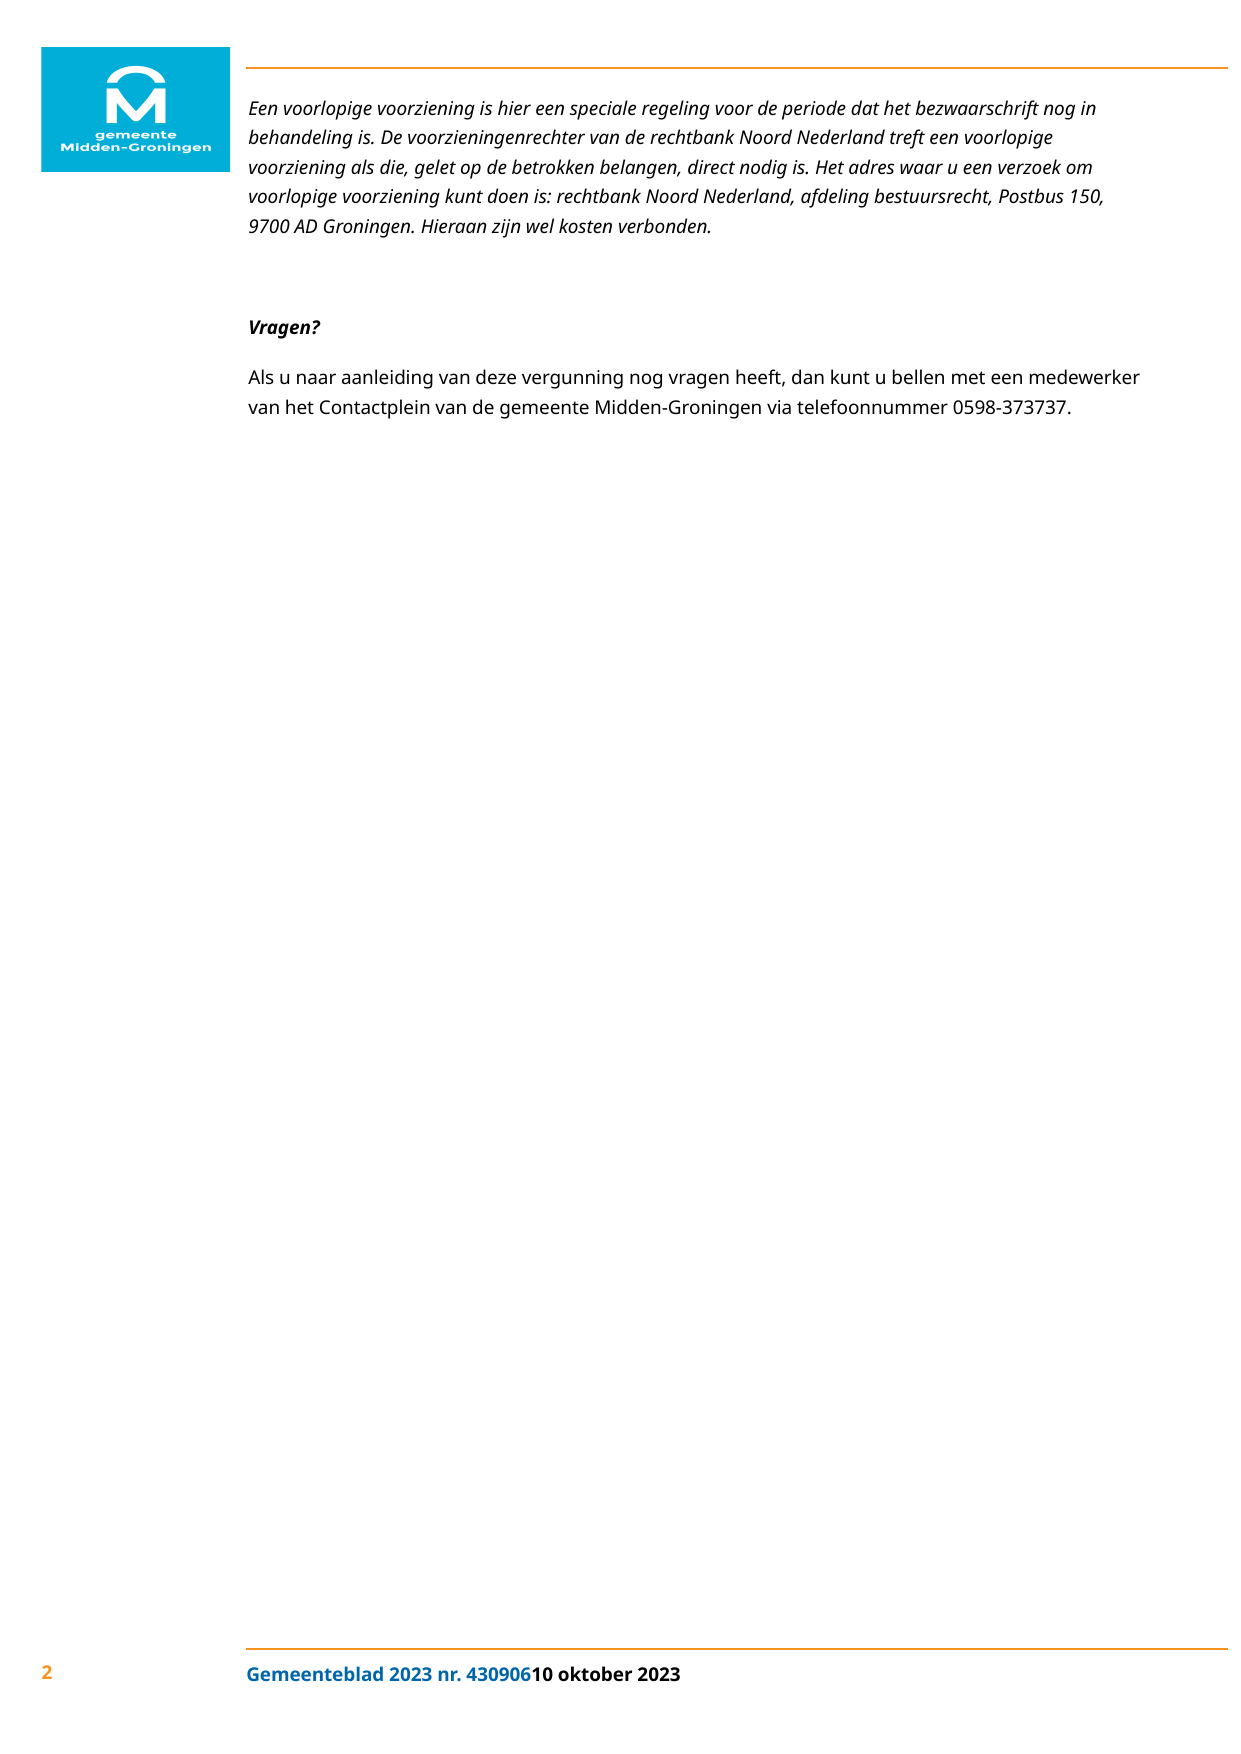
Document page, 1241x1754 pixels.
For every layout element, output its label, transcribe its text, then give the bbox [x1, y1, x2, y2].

picture [184, 146, 190, 153]
text Als u naar aanleiding van deze vergunning nog vragen heeft, dan kunt u bellen met een medewerker van het Contactplein van de gemeente Midden-Groningen via telefoonnummer 0598-373737. [248, 364, 1152, 420]
text Een voorlopige voorziening is hier een speciale regeling voor de periode dat het bezwaarschrift nog in behandeling is. De voorzieningenrechter van de rechtbank Noord Nederland treft een voorlopige voorziening als die, gelet op de betrokken belangen, direct nodig is. Het adres waar u een verzoek om voorlopige voorziening kunt doen is: rechtbank Noord Nederland, afdeling bestuursrecht, Postbus 150, 9700 AD Groningen. Hieraan zijn wel kosten verbonden. [248, 95, 1152, 239]
text Vragen? [248, 314, 1152, 340]
picture [107, 89, 165, 122]
picture [108, 66, 164, 82]
